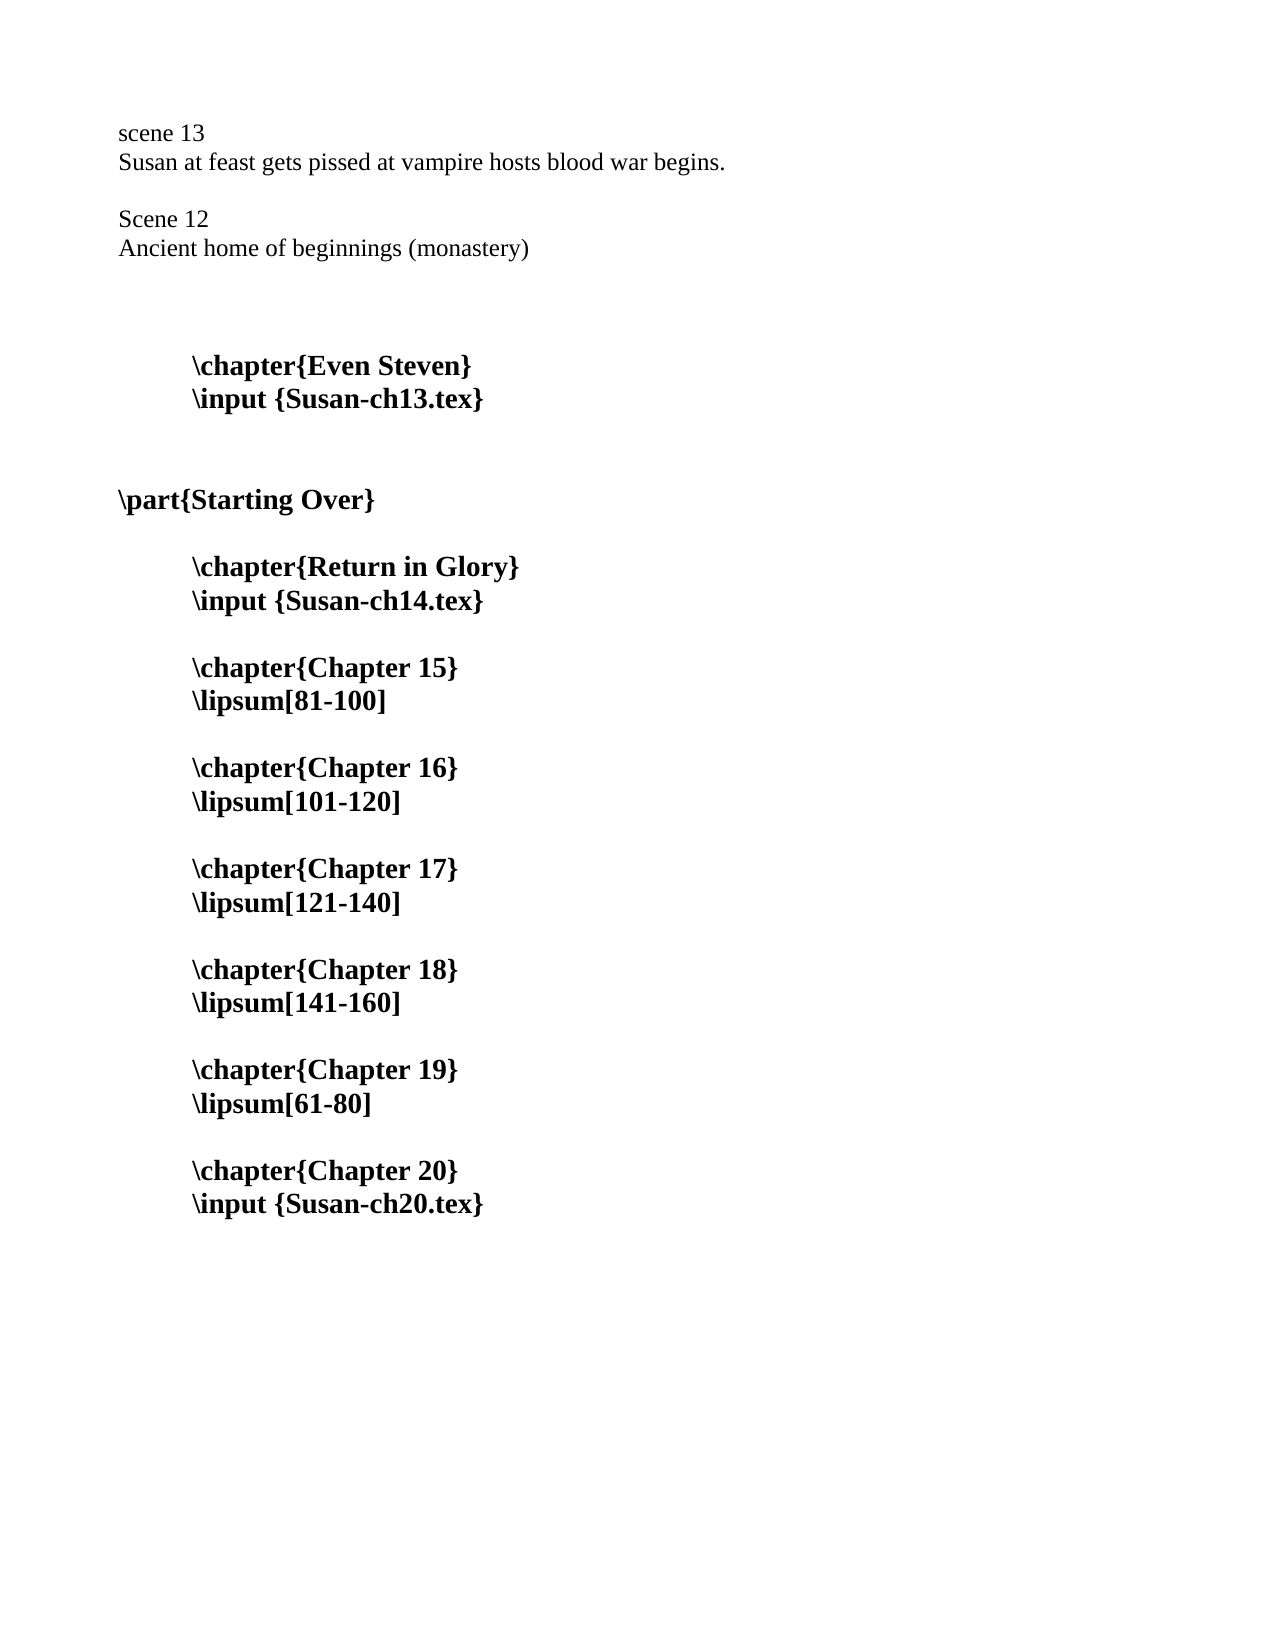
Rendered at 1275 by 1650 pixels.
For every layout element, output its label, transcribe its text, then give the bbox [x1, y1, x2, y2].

text \input {Susan-ch20.tex} [118, 1187, 1157, 1220]
text \lipsum[141-160] [118, 985, 1157, 1019]
text \chapter{Chapter 19} [118, 1052, 1157, 1086]
text \lipsum[61-80] [118, 1086, 1157, 1119]
text scene 13 [118, 118, 1157, 147]
text \chapter{Even Steven} [118, 348, 1157, 382]
text \chapter{Chapter 20} [118, 1153, 1157, 1187]
text \chapter{Chapter 15} [118, 650, 1157, 683]
text \lipsum[101-120] [118, 784, 1157, 818]
text \lipsum[121-140] [118, 885, 1157, 918]
text \part{Starting Over} [118, 482, 1157, 516]
text \lipsum[81-100] [118, 683, 1157, 717]
text \chapter{Chapter 17} [118, 851, 1157, 885]
text \chapter{Chapter 16} [118, 751, 1157, 784]
text Scene 12 [118, 204, 1157, 233]
text \chapter{Chapter 18} [118, 952, 1157, 985]
text \input {Susan-ch13.tex} [118, 382, 1157, 415]
text Ancient home of beginnings (monastery) [118, 233, 1157, 262]
text Susan at feast gets pissed at vampire hosts blood war begins. [118, 147, 1157, 176]
text \input {Susan-ch14.tex} [118, 583, 1157, 616]
text \chapter{Return in Glory} [118, 549, 1157, 583]
